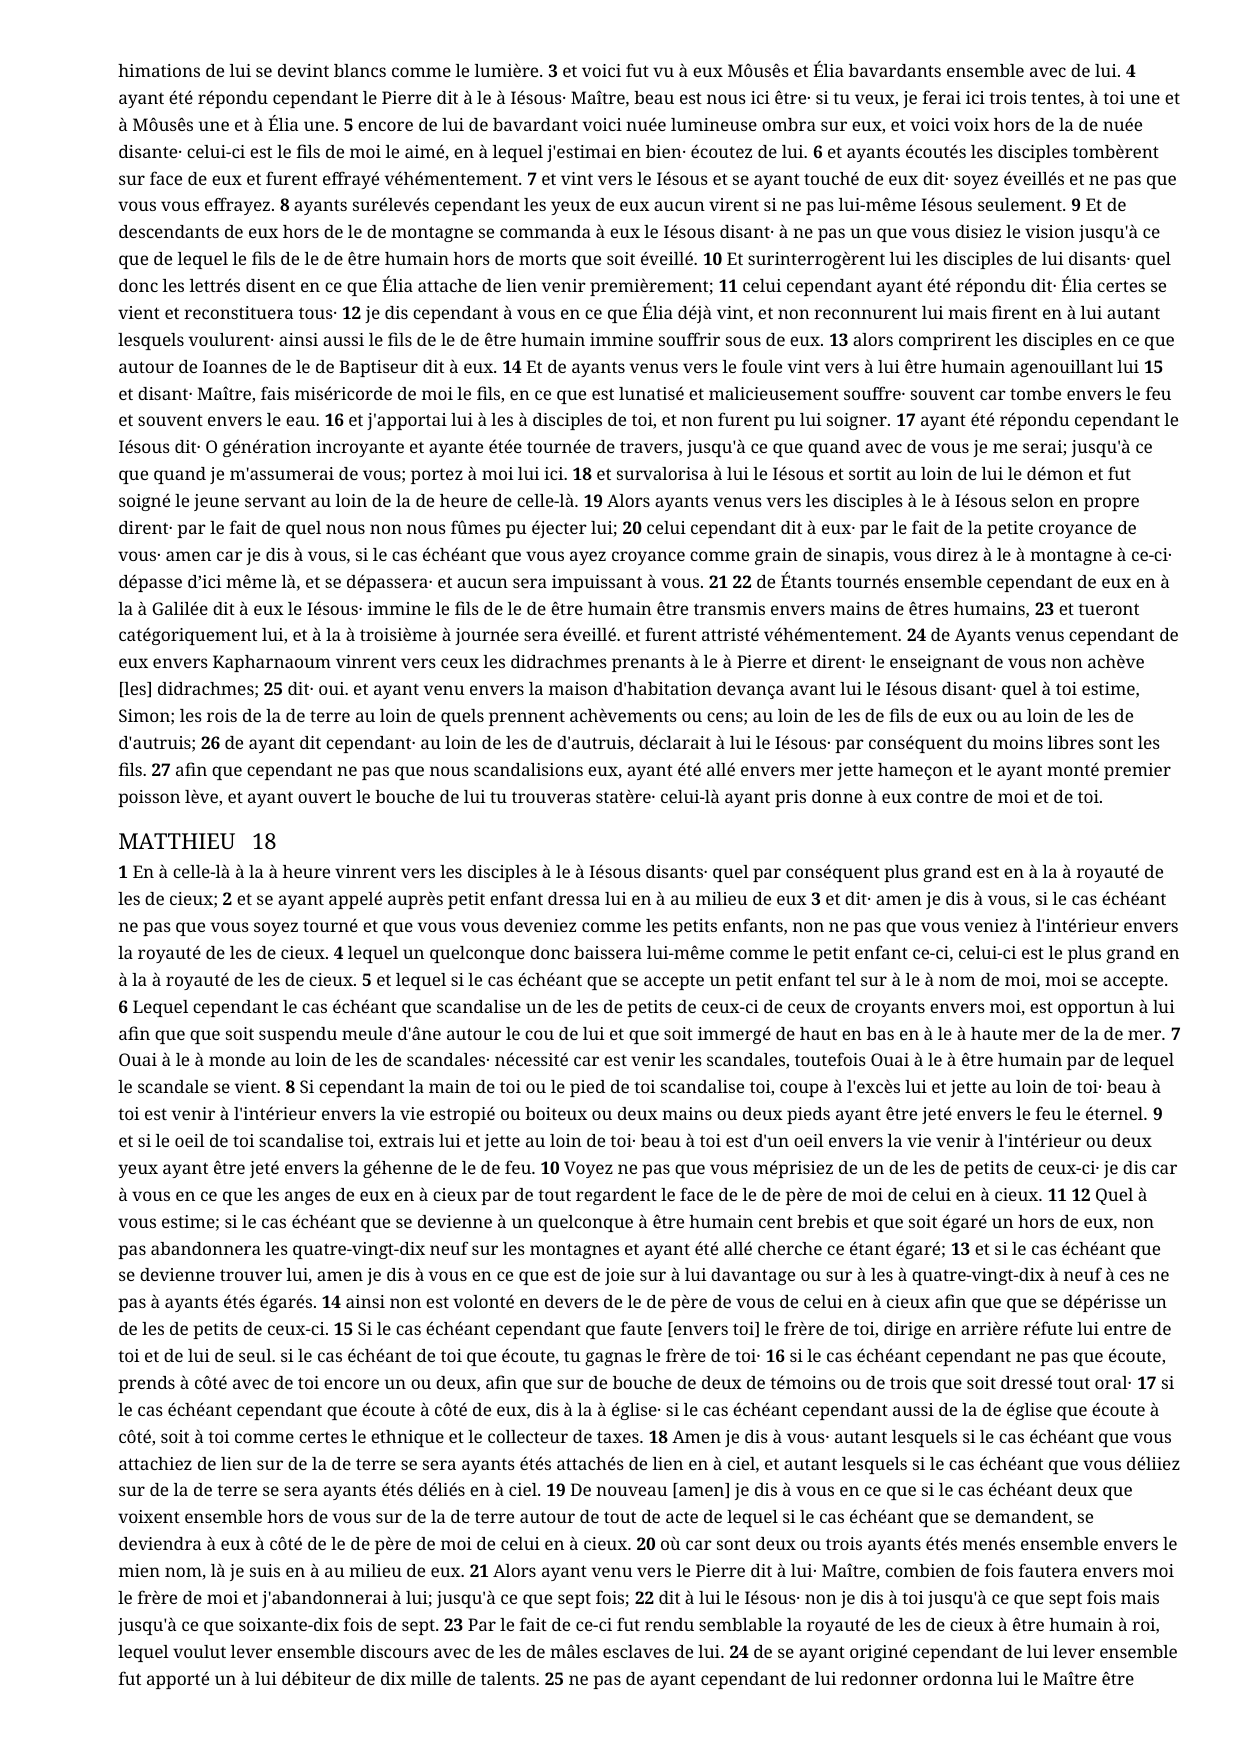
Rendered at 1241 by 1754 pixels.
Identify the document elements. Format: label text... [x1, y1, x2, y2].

text MATTHIEU 18 [118, 826, 1181, 856]
text 1 En à celle-là à la à heure vinrent vers les disciples à le à Iésous disants· quel par conséquent plus grand est en à la à royauté de les de cieux; 2 et se ayant appelé auprès petit enfant dressa lui en à au milieu de eux 3 et dit· amen je dis à vous, si le cas échéant ne pas que vous soyez tourné et que vous vous deveniez comme les petits enfants, non ne pas que vous veniez à l'intérieur envers la royauté de les de cieux. 4 lequel un quelconque donc baissera lui-même comme le petit enfant ce-ci, celui-ci est le plus grand en à la à royauté de les de cieux. 5 et lequel si le cas échéant que se accepte un petit enfant tel sur à le à nom de moi, moi se accepte. 6 Lequel cependant le cas échéant que scandalise un de les de petits de ceux-ci de ceux de croyants envers moi, est opportun à lui afin que que soit suspendu meule d'âne autour le cou de lui et que soit immergé de haut en bas en à le à haute mer de la de mer. 7 Ouai à le à monde au loin de les de scandales· nécessité car est venir les scandales, toutefois Ouai à le à être humain par de lequel le scandale se vient. 8 Si cependant la main de toi ou le pied de toi scandalise toi, coupe à l'excès lui et jette au loin de toi· beau à toi est venir à l'intérieur envers la vie estropié ou boiteux ou deux mains ou deux pieds ayant être jeté envers le feu le éternel. 9 et si le oeil de toi scandalise toi, extrais lui et jette au loin de toi· beau à toi est d'un oeil envers la vie venir à l'intérieur ou deux yeux ayant être jeté envers la géhenne de le de feu. 10 Voyez ne pas que vous méprisiez de un de les de petits de ceux-ci· je dis car à vous en ce que les anges de eux en à cieux par de tout regardent le face de le de père de moi de celui en à cieux. 11 12 Quel à vous estime; si le cas échéant que se devienne à un quelconque à être humain cent brebis et que soit égaré un hors de eux, non pas abandonnera les quatre-vingt-dix neuf sur les montagnes et ayant été allé cherche ce étant égaré; 13 et si le cas échéant que se devienne trouver lui, amen je dis à vous en ce que est de joie sur à lui davantage ou sur à les à quatre-vingt-dix à neuf à ces ne pas à ayants étés égarés. 14 ainsi non est volonté en devers de le de père de vous de celui en à cieux afin que que se dépérisse un de les de petits de ceux-ci. 15 Si le cas échéant cependant que faute [envers toi] le frère de toi, dirige en arrière réfute lui entre de toi et de lui de seul. si le cas échéant de toi que écoute, tu gagnas le frère de toi· 16 si le cas échéant cependant ne pas que écoute, prends à côté avec de toi encore un ou deux, afin que sur de bouche de deux de témoins ou de trois que soit dressé tout oral· 17 si le cas échéant cependant que écoute à côté de eux, dis à la à église· si le cas échéant cependant aussi de la de église que écoute à côté, soit à toi comme certes le ethnique et le collecteur de taxes. 18 Amen je dis à vous· autant lesquels si le cas échéant que vous attachiez de lien sur de la de terre se sera ayants étés attachés de lien en à ciel, et autant lesquels si le cas échéant que vous déliiez sur de la de terre se sera ayants étés déliés en à ciel. 19 De nouveau [amen] je dis à vous en ce que si le cas échéant deux que voixent ensemble hors de vous sur de la de terre autour de tout de acte de lequel si le cas échéant que se demandent, se deviendra à eux à côté de le de père de moi de celui en à cieux. 20 où car sont deux ou trois ayants étés menés ensemble envers le mien nom, là je suis en à au milieu de eux. 21 Alors ayant venu vers le Pierre dit à lui· Maître, combien de fois fautera envers moi le frère de moi et j'abandonnerai à lui; jusqu'à ce que sept fois; 22 dit à lui le Iésous· non je dis à toi jusqu'à ce que sept fois mais jusqu'à ce que soixante-dix fois de sept. 23 Par le fait de ce-ci fut rendu semblable la royauté de les de cieux à être humain à roi, lequel voulut lever ensemble discours avec de les de mâles esclaves de lui. 24 de se ayant originé cependant de lui lever ensemble fut apporté un à lui débiteur de dix mille de talents. 25 ne pas de ayant cependant de lui redonner ordonna lui le Maître être [118, 860, 1181, 1690]
text himations de lui se devint blancs comme le lumière. 3 et voici fut vu à eux Môusês et Élia bavardants ensemble avec de lui. 4 ayant été répondu cependant le Pierre dit à le à Iésous· Maître, beau est nous ici être· si tu veux, je ferai ici trois tentes, à toi une et à Môusês une et à Élia une. 5 encore de lui de bavardant voici nuée lumineuse ombra sur eux, et voici voix hors de la de nuée disante· celui-ci est le fils de moi le aimé, en à lequel j'estimai en bien· écoutez de lui. 6 et ayants écoutés les disciples tombèrent sur face de eux et furent effrayé véhémentement. 7 et vint vers le Iésous et se ayant touché de eux dit· soyez éveillés et ne pas que vous vous effrayez. 8 ayants surélevés cependant les yeux de eux aucun virent si ne pas lui-même Iésous seulement. 9 Et de descendants de eux hors de le de montagne se commanda à eux le Iésous disant· à ne pas un que vous disiez le vision jusqu'à ce que de lequel le fils de le de être humain hors de morts que soit éveillé. 10 Et surinterrogèrent lui les disciples de lui disants· quel donc les lettrés disent en ce que Élia attache de lien venir premièrement; 11 celui cependant ayant été répondu dit· Élia certes se vient et reconstituera tous· 12 je dis cependant à vous en ce que Élia déjà vint, et non reconnurent lui mais firent en à lui autant lesquels voulurent· ainsi aussi le fils de le de être humain immine souffrir sous de eux. 13 alors comprirent les disciples en ce que autour de Ioannes de le de Baptiseur dit à eux. 14 Et de ayants venus vers le foule vint vers à lui être humain agenouillant lui 15 et disant· Maître, fais miséricorde de moi le fils, en ce que est lunatisé et malicieusement souffre· souvent car tombe envers le feu et souvent envers le eau. 16 et j'apportai lui à les à disciples de toi, et non furent pu lui soigner. 17 ayant été répondu cependant le Iésous dit· O génération incroyante et ayante étée tournée de travers, jusqu'à ce que quand avec de vous je me serai; jusqu'à ce que quand je m'assumerai de vous; portez à moi lui ici. 18 et survalorisa à lui le Iésous et sortit au loin de lui le démon et fut soigné le jeune servant au loin de la de heure de celle-là. 19 Alors ayants venus vers les disciples à le à Iésous selon en propre dirent· par le fait de quel nous non nous fûmes pu éjecter lui; 20 celui cependant dit à eux· par le fait de la petite croyance de vous· amen car je dis à vous, si le cas échéant que vous ayez croyance comme grain de sinapis, vous direz à le à montagne à ce-ci· dépasse d’ici même là, et se dépassera· et aucun sera impuissant à vous. 21 22 de Étants tournés ensemble cependant de eux en à la à Galilée dit à eux le Iésous· immine le fils de le de être humain être transmis envers mains de êtres humains, 23 et tueront catégoriquement lui, et à la à troisième à journée sera éveillé. et furent attristé véhémentement. 24 de Ayants venus cependant de eux envers Kapharnaoum vinrent vers ceux les didrachmes prenants à le à Pierre et dirent· le enseignant de vous non achève [les] didrachmes; 25 dit· oui. et ayant venu envers la maison d'habitation devança avant lui le Iésous disant· quel à toi estime, Simon; les rois de la de terre au loin de quels prennent achèvements ou cens; au loin de les de fils de eux ou au loin de les de d'autruis; 26 de ayant dit cependant· au loin de les de d'autruis, déclarait à lui le Iésous· par conséquent du moins libres sont les fils. 27 afin que cependant ne pas que nous scandalisions eux, ayant été allé envers mer jette hameçon et le ayant monté premier poisson lève, et ayant ouvert le bouche de lui tu trouveras statère· celui-là ayant pris donne à eux contre de moi et de toi. [118, 59, 1181, 808]
